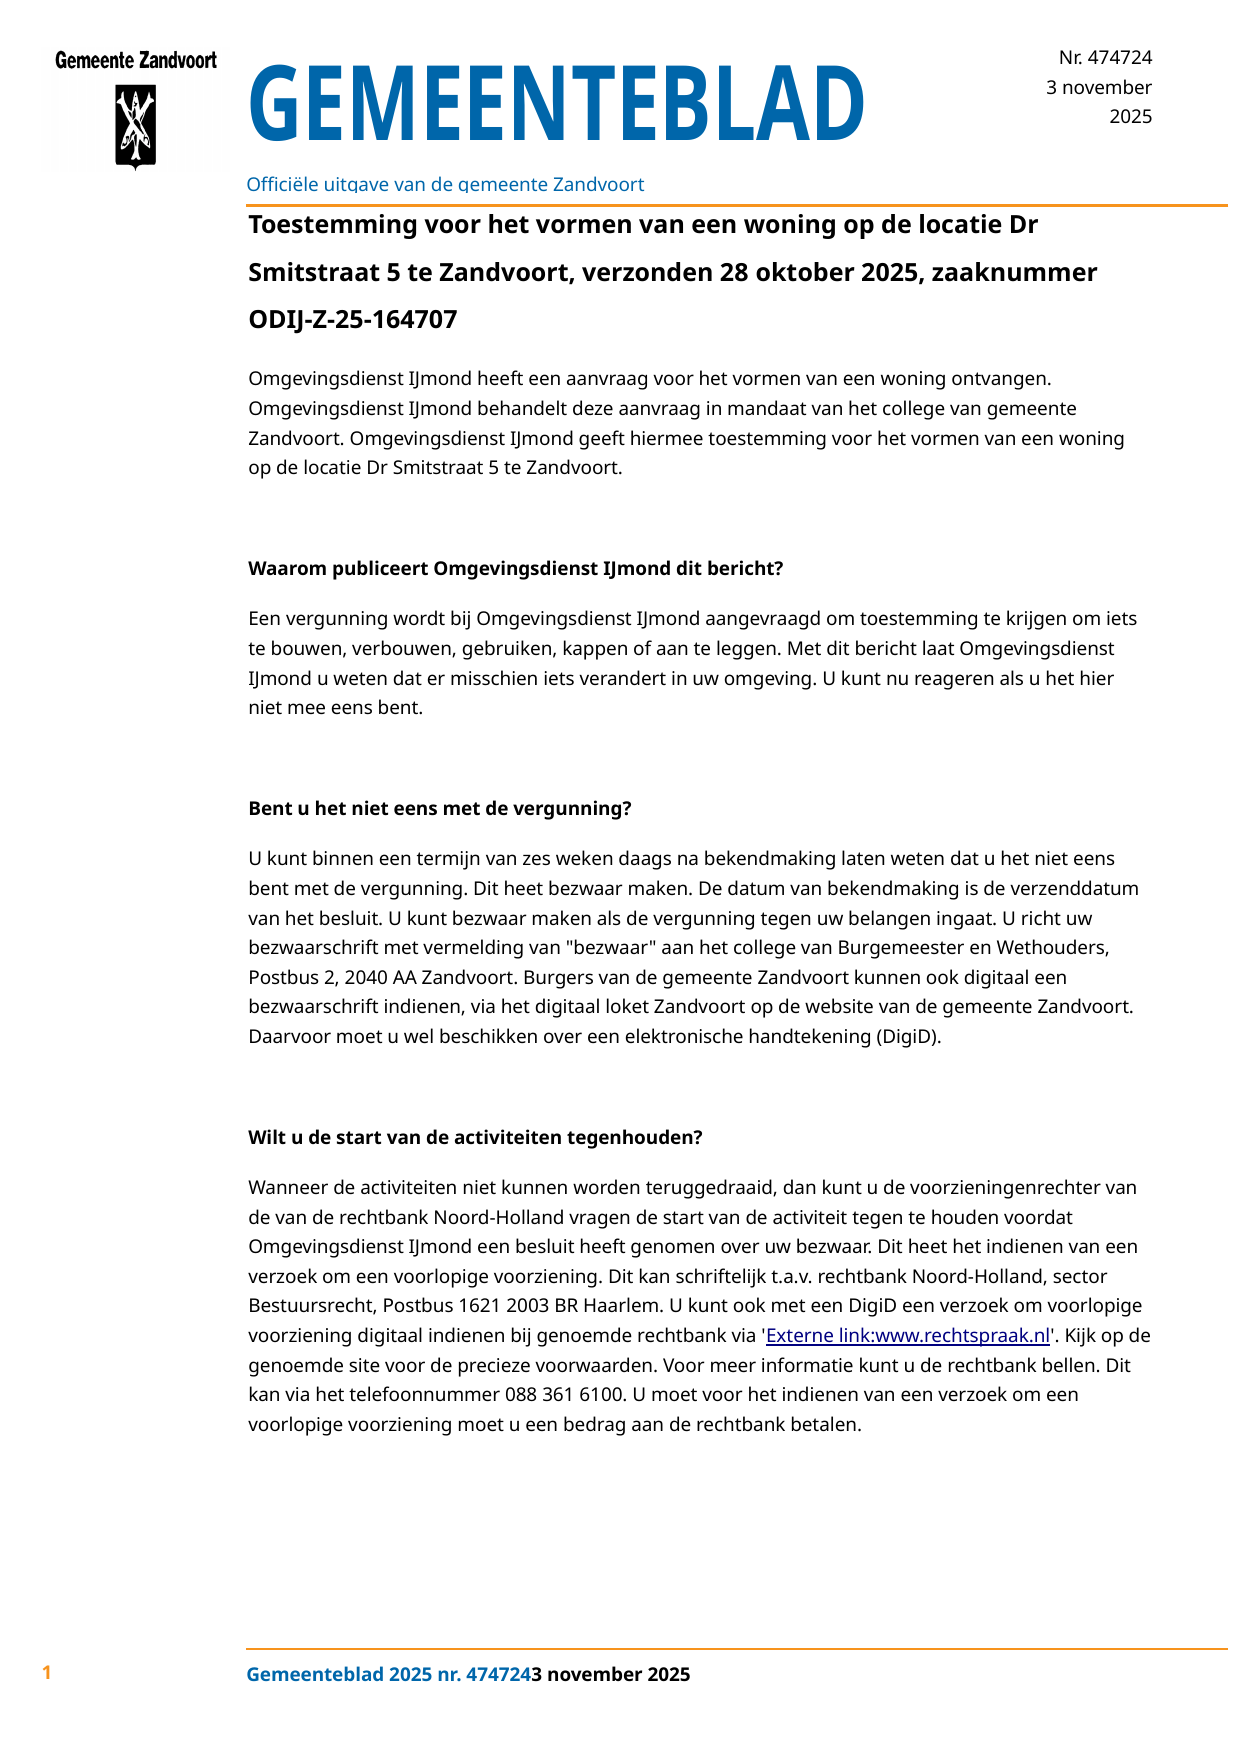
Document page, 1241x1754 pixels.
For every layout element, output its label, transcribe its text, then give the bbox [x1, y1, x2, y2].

text Een vergunning wordt bij Omgevingsdienst IJmond aangevraagd om toestemming te krijgen om iets te bouwen, verbouwen, gebruiken, kappen of aan te leggen. Met dit bericht laat Omgevingsdienst IJmond u weten dat er misschien iets verandert in uw omgeving. U kunt nu reageren als u het hier niet mee eens bent. [248, 606, 1152, 720]
text U kunt binnen een termijn van zes weken daags na bekendmaking laten weten dat u het niet eens bent met de vergunning. Dit heet bezwaar maken. De datum van bekendmaking is de verzenddatum van het besluit. U kunt bezwaar maken als de vergunning tegen uw belangen ingaat. U richt uw bezwaarschrift met vermelding van "bezwaar" aan het college van Burgemeester en Wethouders, Postbus 2, 2040 AA Zandvoort. Burgers van de gemeente Zandvoort kunnen ook digitaal een bezwaarschrift indienen, via het digitaal loket Zandvoort op de website van de gemeente Zandvoort. Daarvoor moet u wel beschikken over een elektronische handtekening (DigiD). [248, 846, 1152, 1049]
text Wilt u de start van de activiteiten tegenhouden? [248, 1124, 1152, 1149]
text Wanneer de activiteiten niet kunnen worden teruggedraaid, dan kunt u de voorzieningenrechter van de van de rechtbank Noord-Holland vragen de start van de activiteit tegen te houden voordat Omgevingsdienst IJmond een besluit heeft genomen over uw bezwaar. Dit heet het indienen van een verzoek om een voorlopige voorziening. Dit kan schriftelijk t.a.v. rechtbank Noord-Holland, sector Bestuursrecht, Postbus 1621 2003 BR Haarlem. U kunt ook met een DigiD een verzoek om voorlopige voorziening digitaal indienen bij genoemde rechtbank via 'Externe link:www.rechtspraak.nl'. Kijk op de genoemde site voor de precieze voorwaarden. Voor meer informatie kunt u de rechtbank bellen. Dit kan via het telefoonnummer 088 361 6100. U moet voor het indienen van een verzoek om een voorlopige voorziening moet u een bedrag aan de rechtbank betalen. [248, 1174, 1152, 1437]
text Bent u het niet eens met de vergunning? [248, 795, 1152, 821]
picture [41, 47, 231, 172]
text Omgevingsdienst IJmond heeft een aanvraag voor het vormen van een woning ontvangen. Omgevingsdienst IJmond behandelt deze aanvraag in mandaat van het college van gemeente Zandvoort. Omgevingsdienst IJmond geeft hiermee toestemming voor het vormen van een woning op de locatie Dr Smitstraat 5 te Zandvoort. [248, 366, 1152, 480]
text Waarom publiceert Omgevingsdienst IJmond dit bericht? [248, 555, 1152, 581]
text Toestemming voor het vormen van een woning op de locatie Dr Smitstraat 5 te Zandvoort, verzonden 28 oktober 2025, zaaknummer ODIJ-Z-25-164707 [248, 207, 1152, 336]
